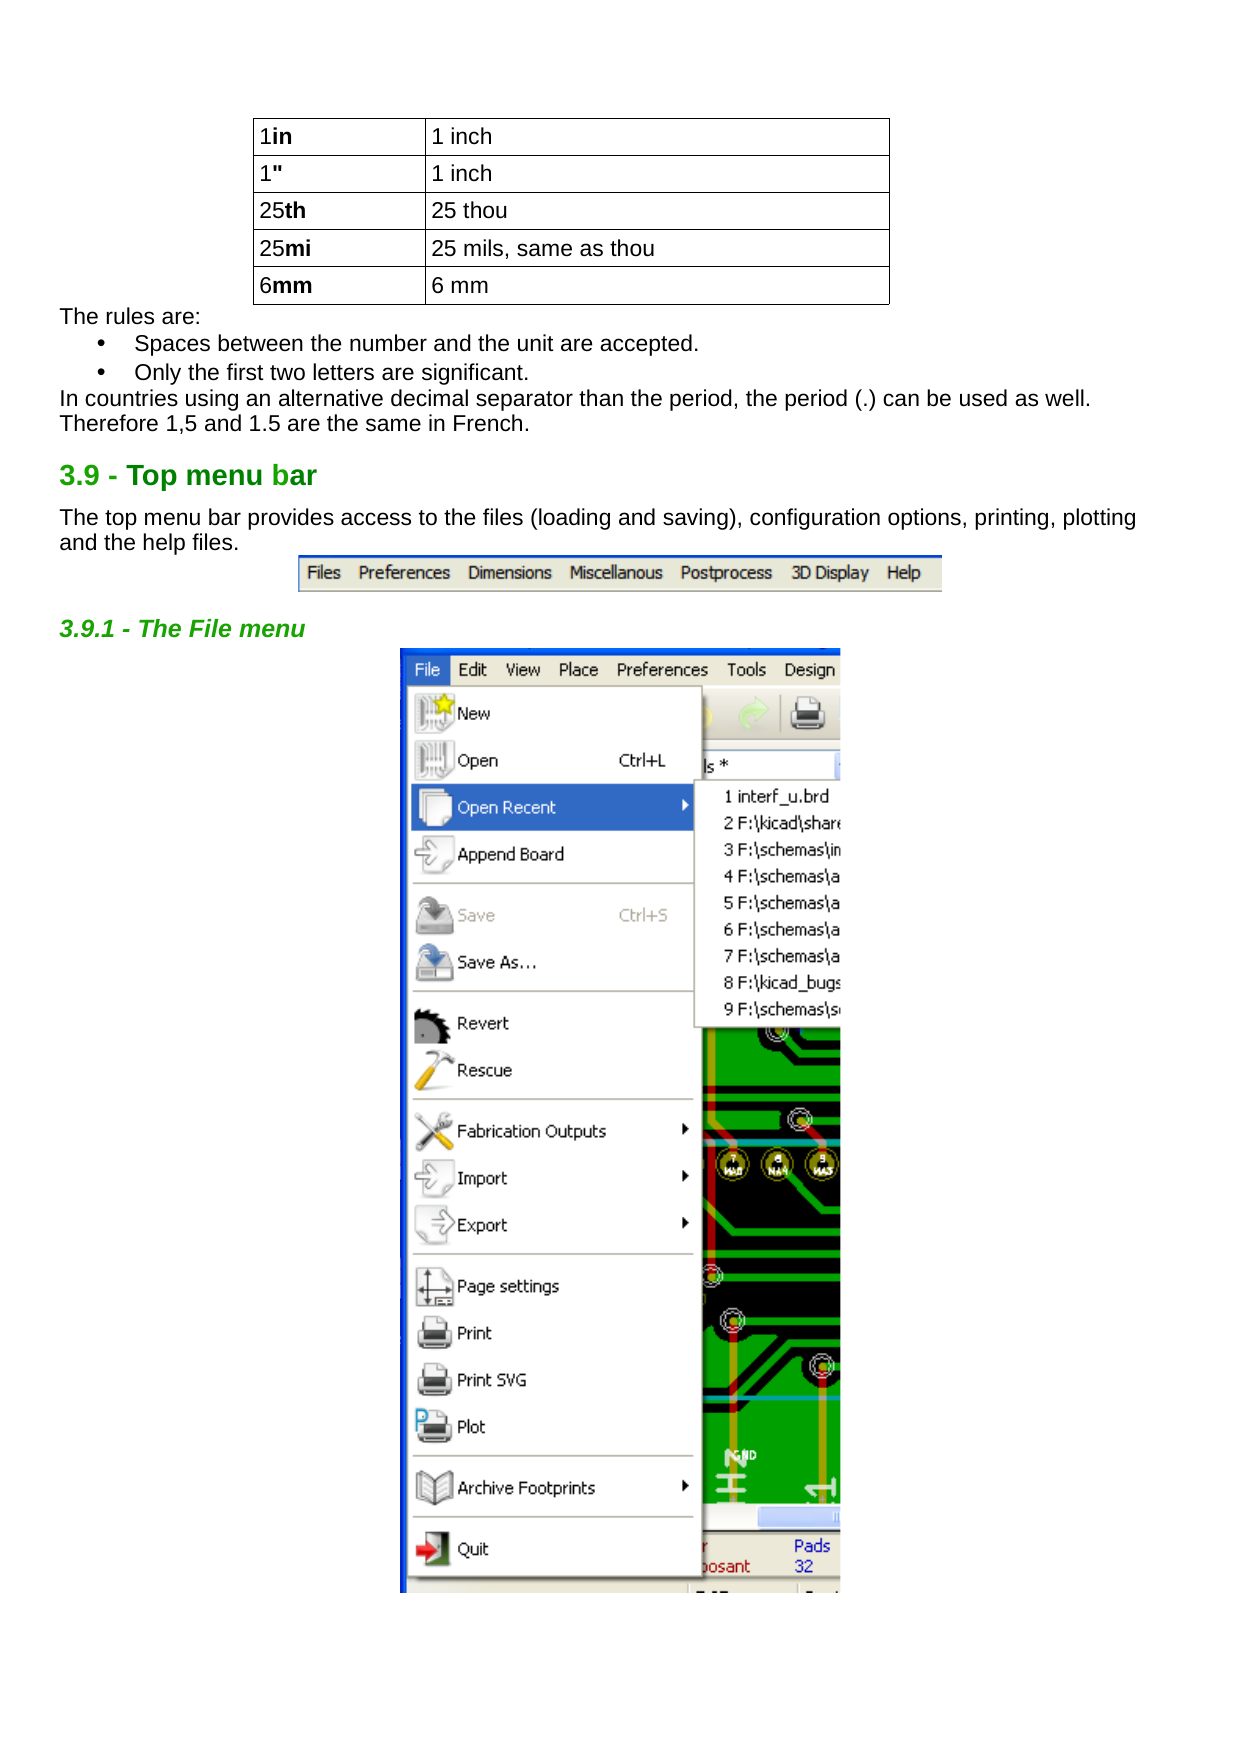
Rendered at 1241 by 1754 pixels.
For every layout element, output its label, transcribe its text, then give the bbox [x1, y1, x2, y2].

table_cell 1" [254, 156, 425, 192]
table_cell 25 mils, same as thou [426, 230, 889, 266]
table_cell 25mi [254, 230, 425, 266]
text The rules are: [59, 304, 1181, 329]
table_header 1in [254, 119, 425, 155]
table_cell 6 mm [426, 267, 889, 303]
subtitle Top menu bar [59, 459, 1181, 492]
table_cell 6mm [254, 267, 425, 303]
text In countries using an alternative decimal separator than the period, the period (.) can be used as well. Therefore 1,5 and 1.5 are the same in French. [59, 385, 1181, 436]
text The top menu bar provides access to the files (loading and saving), configuration options, printing, plotting and the help files. [59, 504, 1181, 555]
picture [298, 555, 942, 592]
table_cell 25 thou [426, 193, 889, 229]
list Spaces between the number and the unit are accepted. [97, 329, 1181, 357]
table_header 1 inch [426, 119, 889, 155]
list Only the first two letters are significant. [97, 357, 1181, 385]
table_cell 1 inch [426, 156, 889, 192]
subtitle The File menu [59, 614, 1181, 642]
picture [400, 648, 841, 1593]
table_cell 25th [254, 193, 425, 229]
